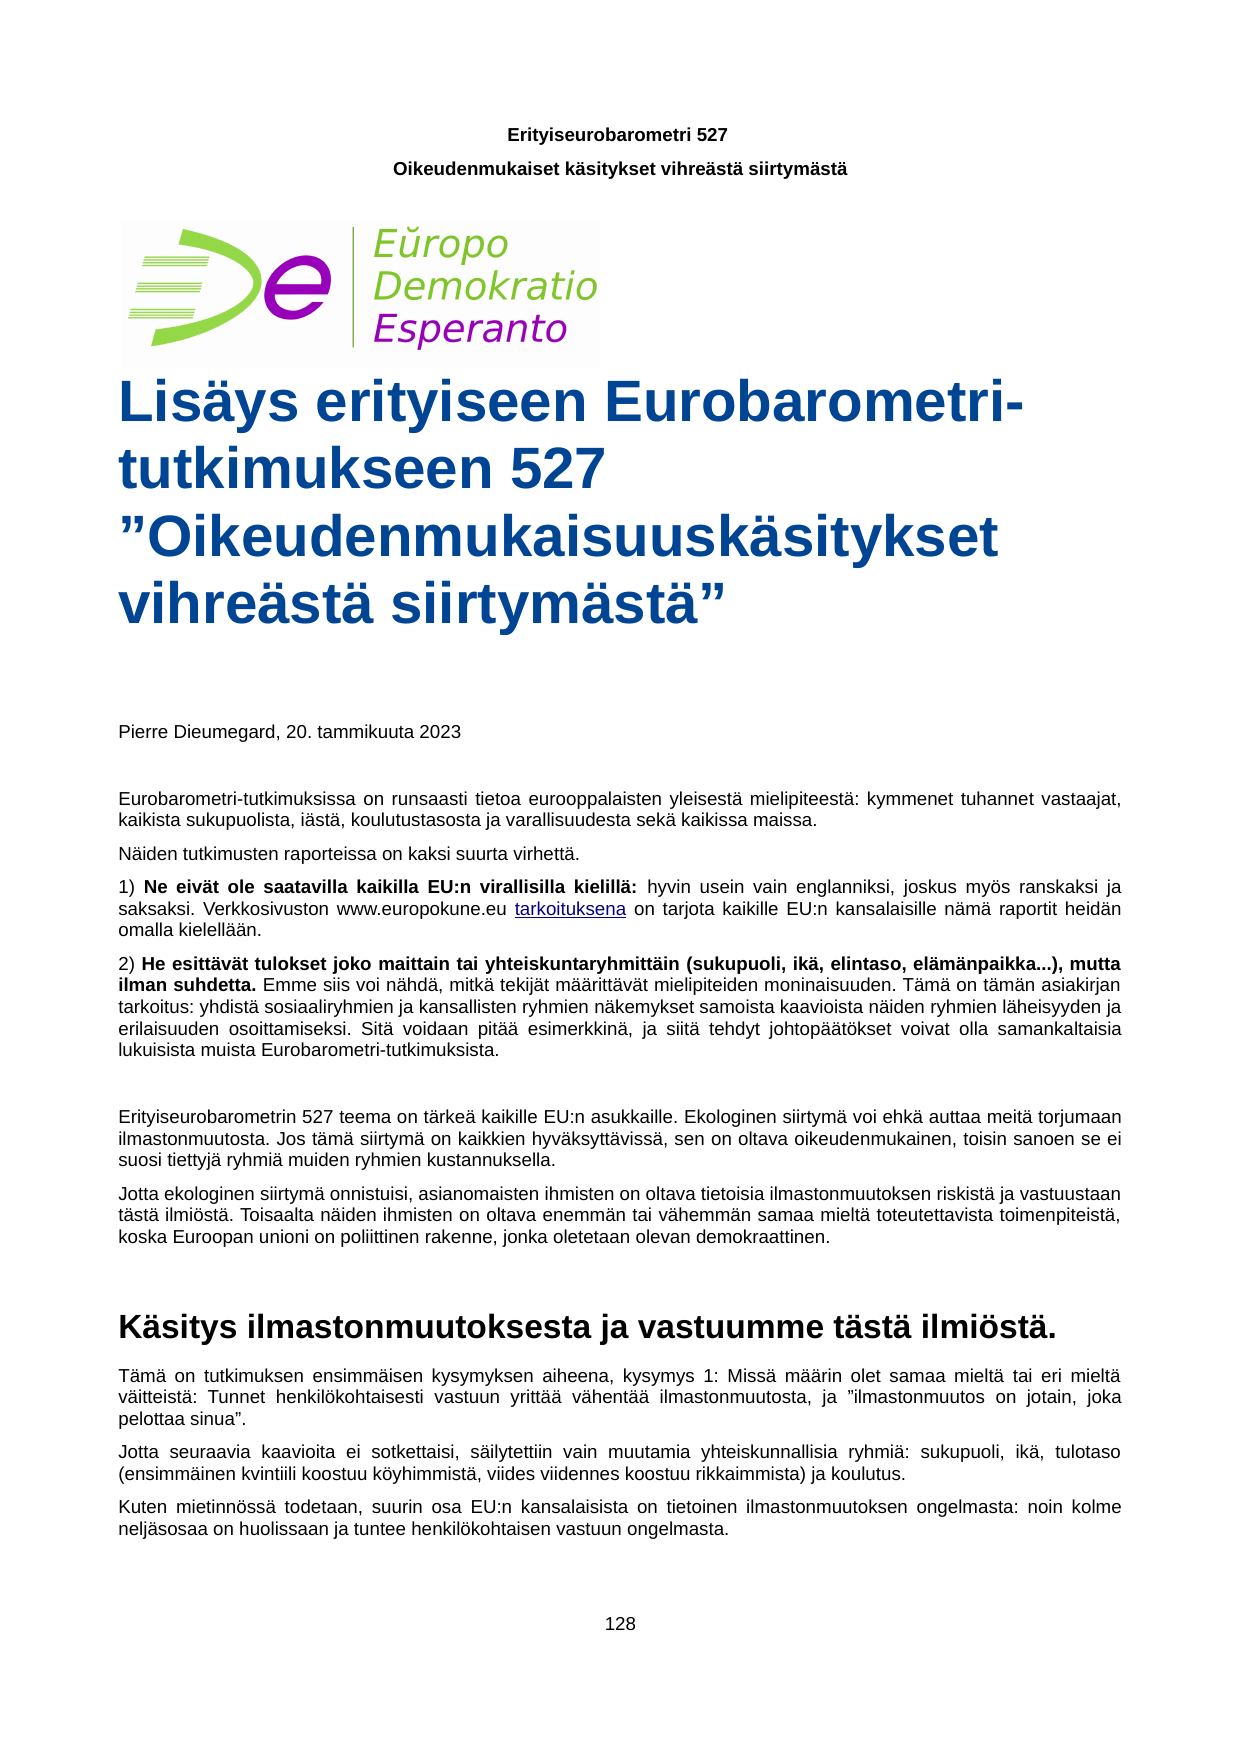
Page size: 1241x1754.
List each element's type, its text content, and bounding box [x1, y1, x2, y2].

text Jotta seuraavia kaavioita ei sotkettaisi, säilytettiin vain muutamia yhteiskunnallisia ryhmiä: sukupuoli, ikä, tulotaso (ensimmäinen kvintiili koostuu köyhimmistä, viides viidennes koostuu rikkaimmista) ja koulutus. [118, 1441, 1122, 1484]
picture [121, 220, 601, 368]
subtitle Käsitys ilmastonmuutoksesta ja vastuumme tästä ilmiöstä. [118, 1307, 1122, 1346]
text Eurobarometri-tutkimuksissa on runsaasti tietoa eurooppalaisten yleisestä mielipiteestä: kymmenet tuhannet vastaajat, kaikista sukupuolista, iästä, koulutustasosta ja varallisuudesta sekä kaikissa maissa. [118, 788, 1122, 831]
text Tämä on tutkimuksen ensimmäisen kysymyksen aiheena, kysymys 1: Missä määrin olet samaa mieltä tai eri mieltä väitteistä: Tunnet henkilökohtaisesti vastuun yrittää vähentää ilmastonmuutosta, ja ”ilmastonmuutos on jotain, joka pelottaa sinua”. [118, 1364, 1122, 1429]
text Erityiseurobarometrin 527 teema on tärkeä kaikille EU:n asukkaille. Ekologinen siirtymä voi ehkä auttaa meitä torjumaan ilmastonmuutosta. Jos tämä siirtymä on kaikkien hyväksyttävissä, sen on oltava oikeudenmukainen, toisin sanoen se ei suosi tiettyjä ryhmiä muiden ryhmien kustannuksella. [118, 1106, 1122, 1171]
subtitle Lisäys erityiseen Eurobarometri-tutkimukseen 527 ”Oikeudenmukaisuuskäsitykset vihreästä siirtymästä” [118, 233, 1122, 636]
text 1) Ne eivät ole saatavilla kaikilla EU:n virallisilla kielillä: hyvin usein vain englanniksi, joskus myös ranskaksi ja saksaksi. Verkkosivuston www.europokune.eu tarkoituksena on tarjota kaikille EU:n kansalaisille nämä raportit heidän omalla kielellään. [118, 876, 1122, 941]
text Näiden tutkimusten raporteissa on kaksi suurta virhettä. [118, 843, 1122, 864]
text Pierre Dieumegard, 20. tammikuuta 2023 [118, 721, 1122, 742]
text Jotta ekologinen siirtymä onnistuisi, asianomaisten ihmisten on oltava tietoisia ilmastonmuutoksen riskistä ja vastuustaan tästä ilmiöstä. Toisaalta näiden ihmisten on oltava enemmän tai vähemmän samaa mieltä toteutettavista toimenpiteistä, koska Euroopan unioni on poliittinen rakenne, jonka oletetaan olevan demokraattinen. [118, 1182, 1122, 1247]
text 2) He esittävät tulokset joko maittain tai yhteiskuntaryhmittäin (sukupuoli, ikä, elintaso, elämänpaikka...), mutta ilman suhdetta. Emme siis voi nähdä, mitkä tekijät määrittävät mielipiteiden moninaisuuden. Tämä on tämän asiakirjan tarkoitus: yhdistä sosiaaliryhmien ja kansallisten ryhmien näkemykset samoista kaavioista näiden ryhmien läheisyyden ja erilaisuuden osoittamiseksi. Sitä voidaan pitää esimerkkinä, ja siitä tehdyt johtopäätökset voivat olla samankaltaisia lukuisista muista Eurobarometri-tutkimuksista. [118, 953, 1122, 1061]
text Kuten mietinnössä todetaan, suurin osa EU:n kansalaisista on tietoinen ilmastonmuutoksen ongelmasta: noin kolme neljäsosaa on huolissaan ja tuntee henkilökohtaisen vastuun ongelmasta. [118, 1496, 1122, 1539]
